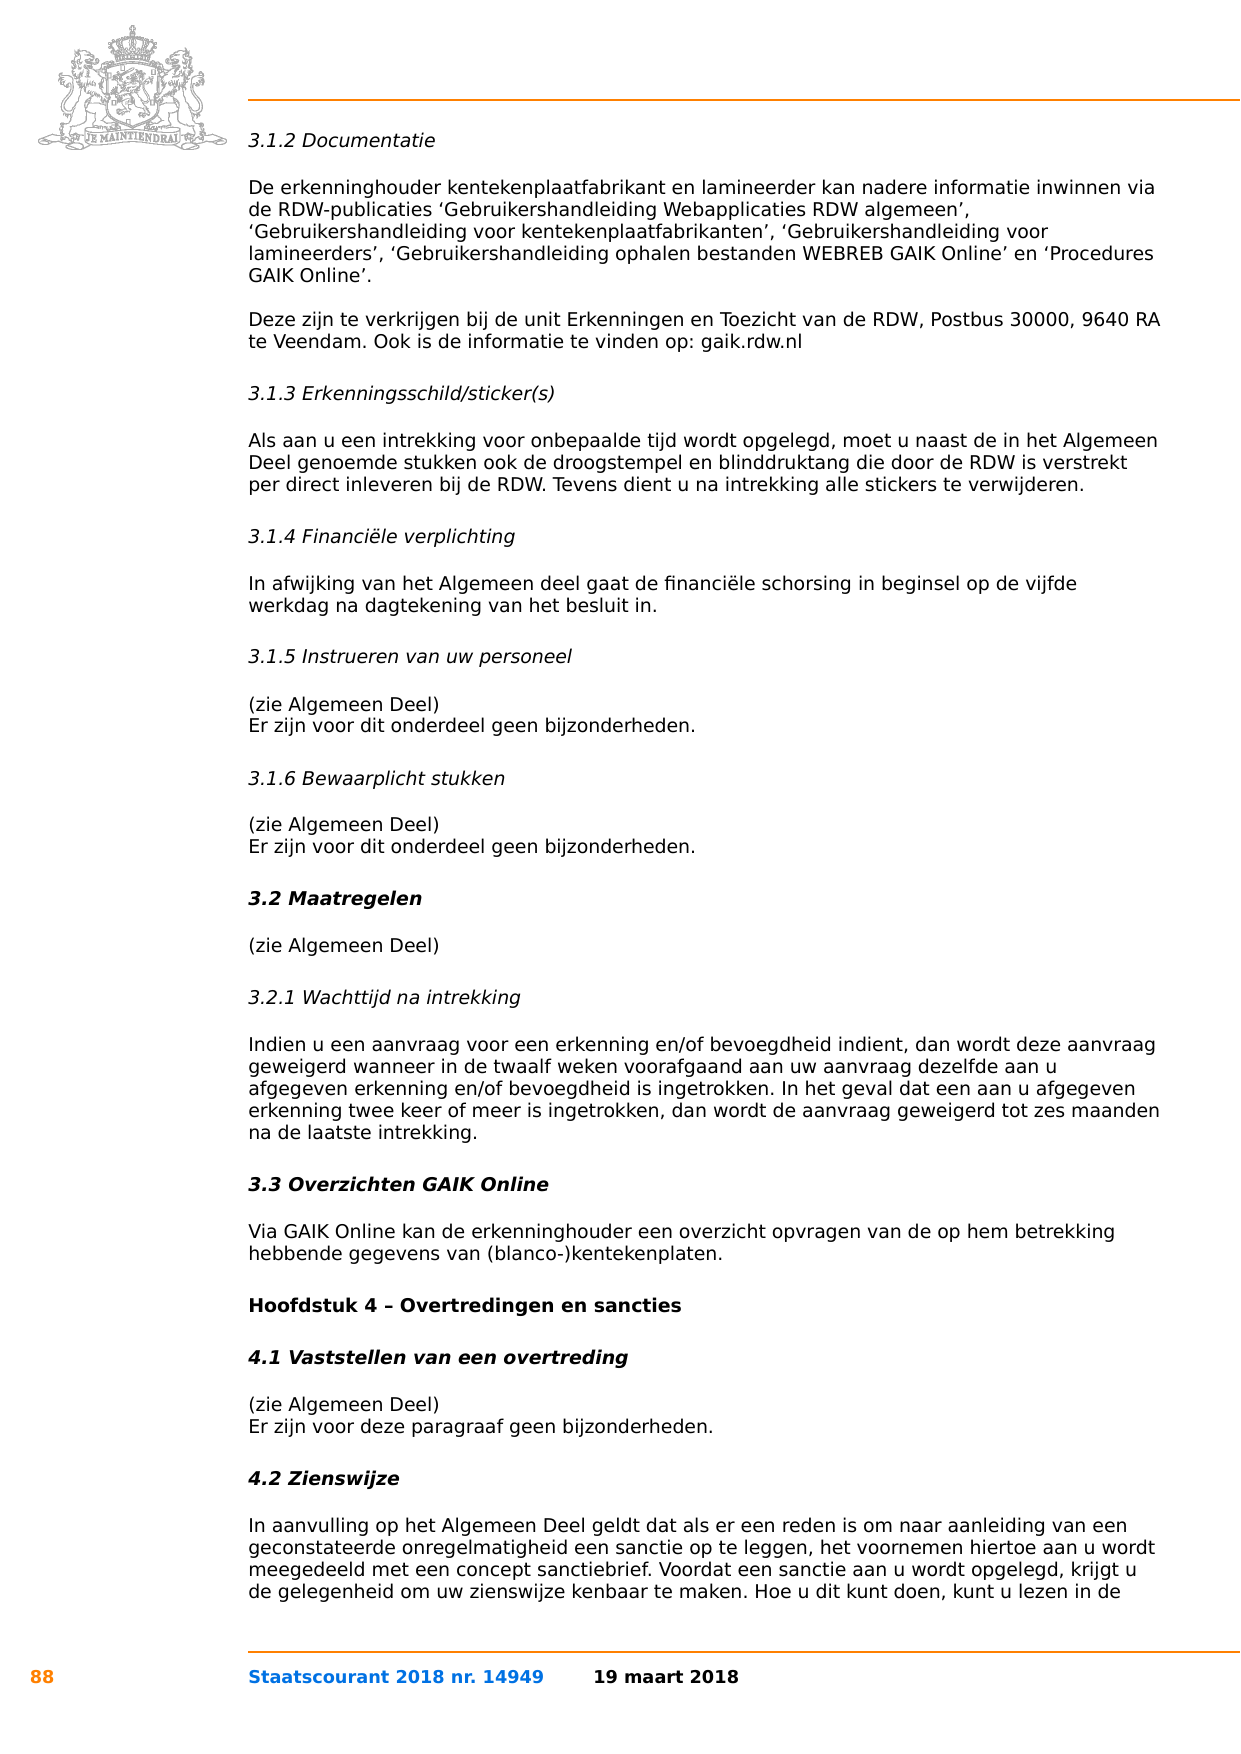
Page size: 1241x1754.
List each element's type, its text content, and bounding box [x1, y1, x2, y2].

text (zie Algemeen Deel) [248, 693, 1163, 715]
subtitle 3.2.1 Wachttijd na intrekking [248, 987, 1163, 1009]
text Er zijn voor dit onderdeel geen bijzonderheden. [248, 836, 1163, 858]
subtitle 3.3 Overzichten GAIK Online [248, 1174, 1163, 1196]
subtitle 3.1.6 Bewaarplicht stukken [248, 767, 1163, 789]
picture [38, 25, 227, 150]
text Indien u een aanvraag voor een erkenning en/of bevoegdheid indient, dan wordt deze aanvraag geweigerd wanneer in de twaalf weken voorafgaand aan uw aanvraag dezelfde aan u afgegeven erkenning en/of bevoegdheid is ingetrokken. In het geval dat een aan u afgegeven erkenning twee keer of meer is ingetrokken, dan wordt de aanvraag geweigerd tot zes maanden na de laatste intrekking. [248, 1034, 1163, 1144]
subtitle 3.1.2 Documentatie [248, 130, 1163, 152]
subtitle Hoofdstuk 4 – Overtredingen en sancties [248, 1295, 1163, 1317]
text (zie Algemeen Deel) [248, 1394, 1163, 1416]
subtitle 3.2 Maatregelen [248, 888, 1163, 910]
text (zie Algemeen Deel) [248, 814, 1163, 836]
text De erkenninghouder kentekenplaatfabrikant en lamineerder kan nadere informatie inwinnen via de RDW-publicaties ‘Gebruikershandleiding Webapplicaties RDW algemeen’, ‘Gebruikershandleiding voor kentekenplaatfabrikanten’, ‘Gebruikershandleiding voor lamineerders’, ‘Gebruikershandleiding ophalen bestanden WEBREB GAIK Online’ en ‘Procedures GAIK Online’. [248, 177, 1163, 287]
text In aanvulling op het Algemeen Deel geldt dat als er een reden is om naar aanleiding van een geconstateerde onregelmatigheid een sanctie op te leggen, het voornemen hiertoe aan u wordt meegedeeld met een concept sanctiebrief. Voordat een sanctie aan u wordt opgelegd, krijgt u de gelegenheid om uw zienswijze kenbaar te maken. Hoe u dit kunt doen, kunt u lezen in de [248, 1515, 1163, 1603]
subtitle 3.1.3 Erkenningsschild/sticker(s) [248, 383, 1163, 404]
text Via GAIK Online kan de erkenninghouder een overzicht opvragen van de op hem betrekking hebbende gegevens van (blanco-)kentekenplaten. [248, 1221, 1163, 1265]
text (zie Algemeen Deel) [248, 935, 1163, 957]
text Er zijn voor deze paragraaf geen bijzonderheden. [248, 1416, 1163, 1438]
text Als aan u een intrekking voor onbepaalde tijd wordt opgelegd, moet u naast de in het Algemeen Deel genoemde stukken ook de droogstempel en blinddruktang die door de RDW is verstrekt per direct inleveren bij de RDW. Tevens dient u na intrekking alle stickers te verwijderen. [248, 429, 1163, 496]
text In afwijking van het Algemeen deel gaat de financiële schorsing in beginsel op de vijfde werkdag na dagtekening van het besluit in. [248, 572, 1163, 616]
subtitle 3.1.5 Instrueren van uw personeel [248, 646, 1163, 668]
text Er zijn voor dit onderdeel geen bijzonderheden. [248, 715, 1163, 737]
text Deze zijn te verkrijgen bij de unit Erkenningen en Toezicht van de RDW, Postbus 30000, 9640 RA te Veendam. Ook is de informatie te vinden op: gaik.rdw.nl [248, 309, 1163, 353]
subtitle 4.1 Vaststellen van een overtreding [248, 1347, 1163, 1369]
subtitle 3.1.4 Financiële verplichting [248, 526, 1163, 547]
subtitle 4.2 Zienswijze [248, 1468, 1163, 1490]
